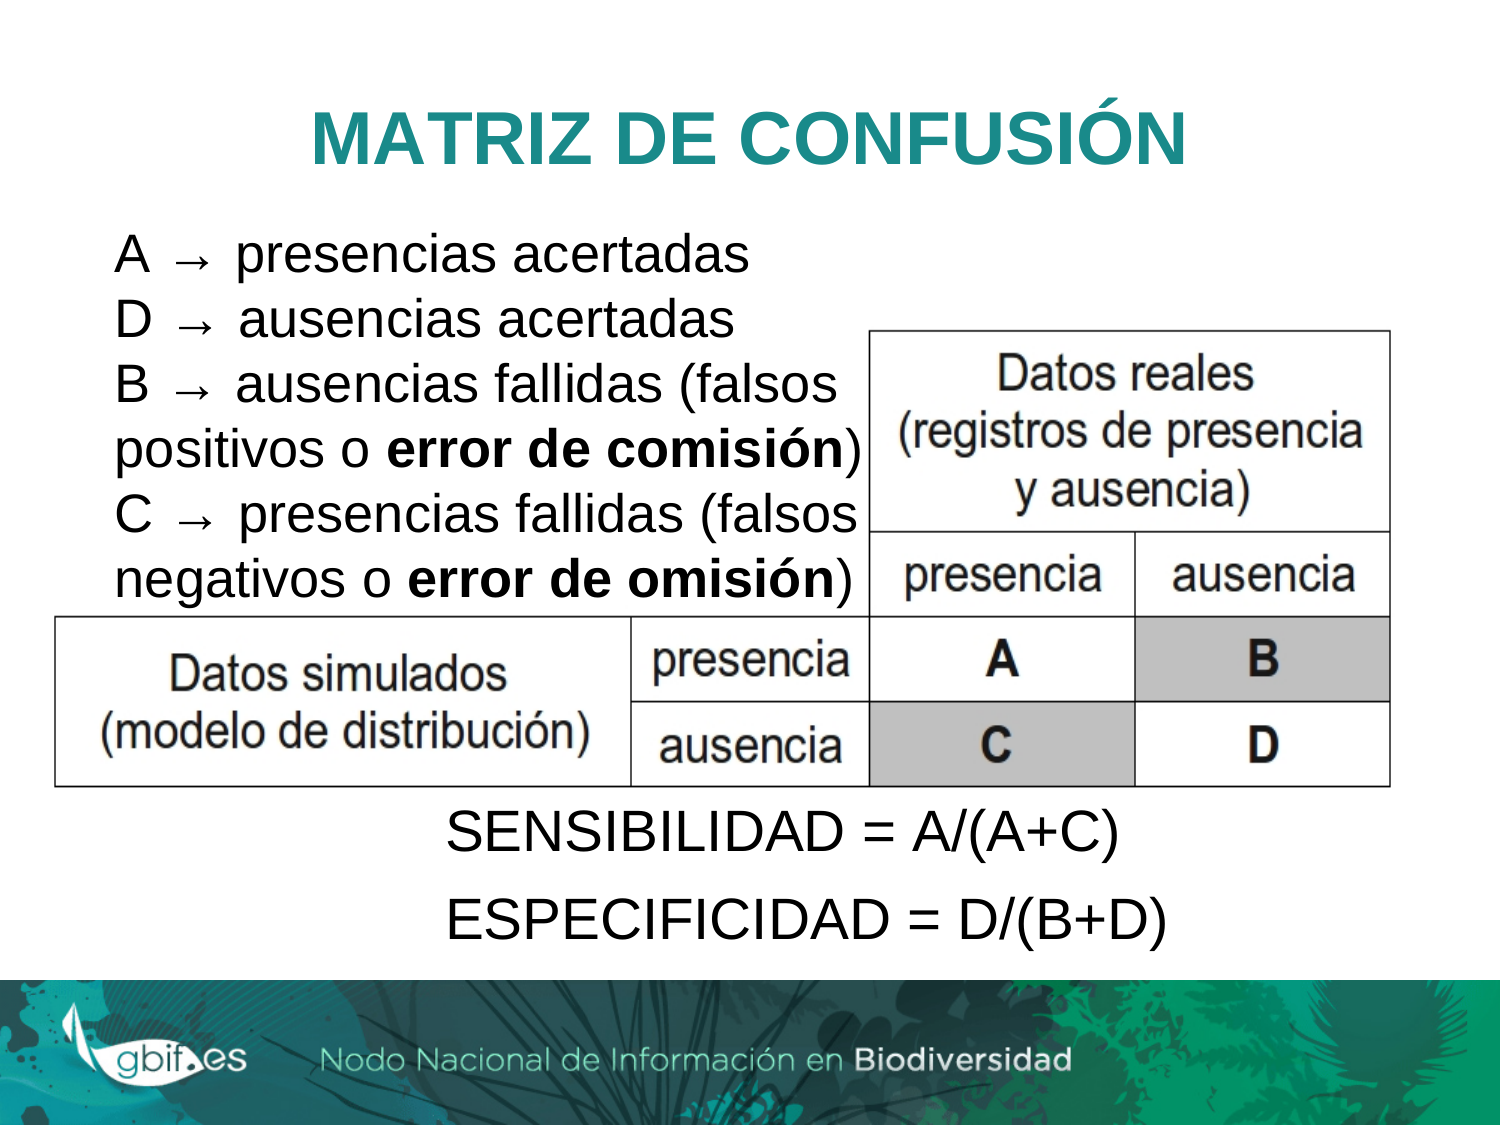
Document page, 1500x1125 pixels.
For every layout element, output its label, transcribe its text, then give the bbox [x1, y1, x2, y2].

picture [38, 319, 1403, 804]
text_box A → presencias acertadas D → ausencias acertadas B → ausencias fallidas (falsos positivos o error de comisión) C → presencias fallidas (falsos negativos o error de omisión) [100, 211, 950, 672]
picture [0, 980, 1500, 1125]
text_box SENSIBILIDAD = A/(A+C) ESPECIFICIDAD = D/(B+D) [430, 785, 1500, 959]
title MATRIZ DE CONFUSIÓN [112, 68, 1388, 209]
